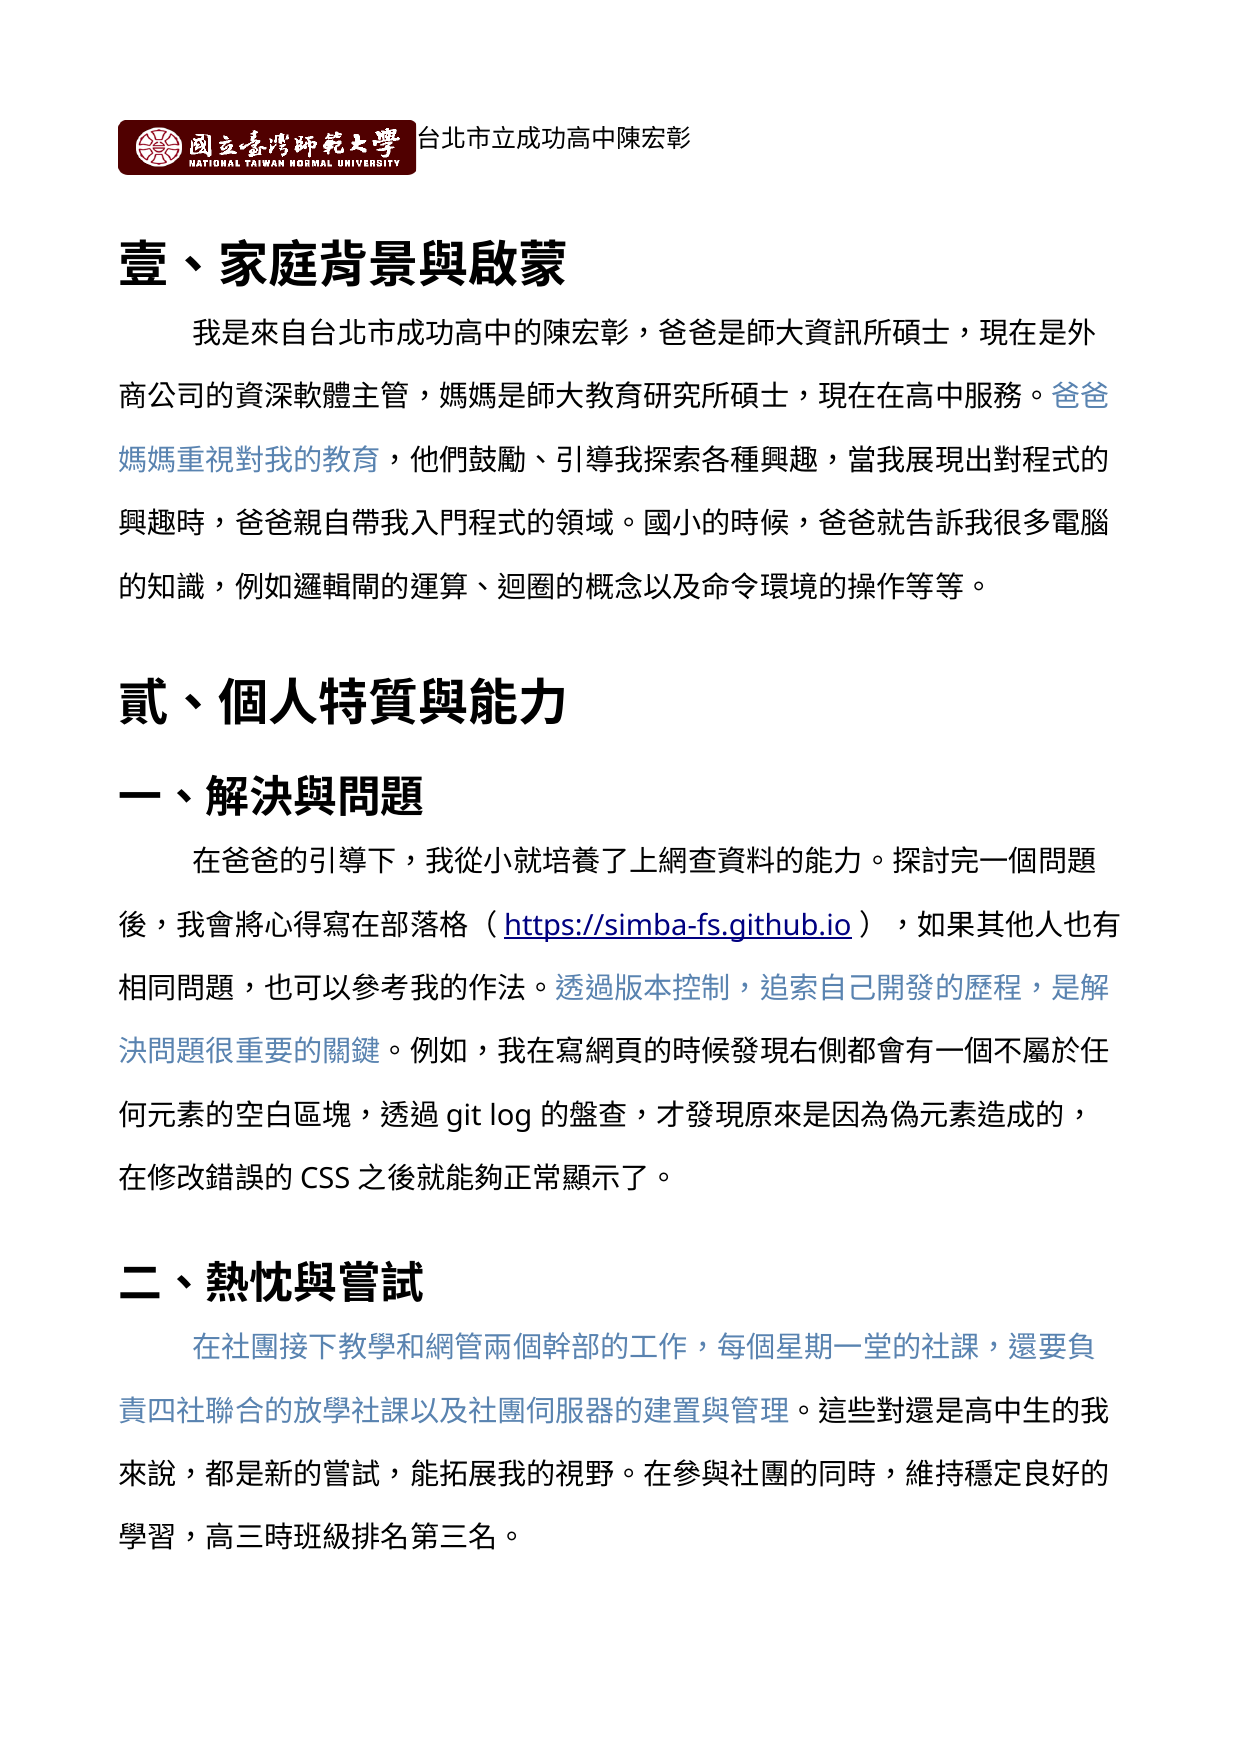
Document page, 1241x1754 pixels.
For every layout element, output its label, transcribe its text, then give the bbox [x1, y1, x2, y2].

picture [118, 120, 417, 175]
subtitle 壹、家庭背景與啟蒙 [118, 224, 1122, 297]
text 在爸爸的引導下，我從小就培養了上網查資料的能力。探討完一個問題後，我會將心得寫在部落格（ https://simba-fs.github.io ），如果其他人也有相同問題，也可以參考我的作法。透過版本控制，追索自己開發的歷程，是解決問題很重要的關鍵。例如，我在寫網頁的時候發現右側都會有一個不屬於任何元素的空白區塊，透過 git log 的盤查，才發現原來是因為偽元素造成的，在修改錯誤的 CSS 之後就能夠正常顯示了。 [118, 837, 1122, 1197]
subtitle 一、解決與問題 [118, 762, 1122, 825]
subtitle 貳、個人特質與能力 [118, 662, 1122, 734]
text 在社團接下教學和網管兩個幹部的工作，每個星期一堂的社課，還要負責四社聯合的放學社課以及社團伺服器的建置與管理。這些對還是高中生的我來說，都是新的嘗試，能拓展我的視野。在參與社團的同時，維持穩定良好的學習，高三時班級排名第三名。 [118, 1323, 1122, 1556]
text 我是來自台北市成功高中的陳宏彰，爸爸是師大資訊所碩士，現在是外商公司的資深軟體主管，媽媽是師大教育研究所碩士，現在在高中服務。爸爸媽媽重視對我的教育，他們鼓勵、引導我探索各種興趣，當我展現出對程式的興趣時，爸爸親自帶我入門程式的領域。國小的時候，爸爸就告訴我很多電腦的知識，例如邏輯閘的運算、迴圈的概念以及命令環境的操作等等。 [118, 309, 1122, 606]
subtitle 二、熱忱與嘗試 [118, 1248, 1122, 1311]
